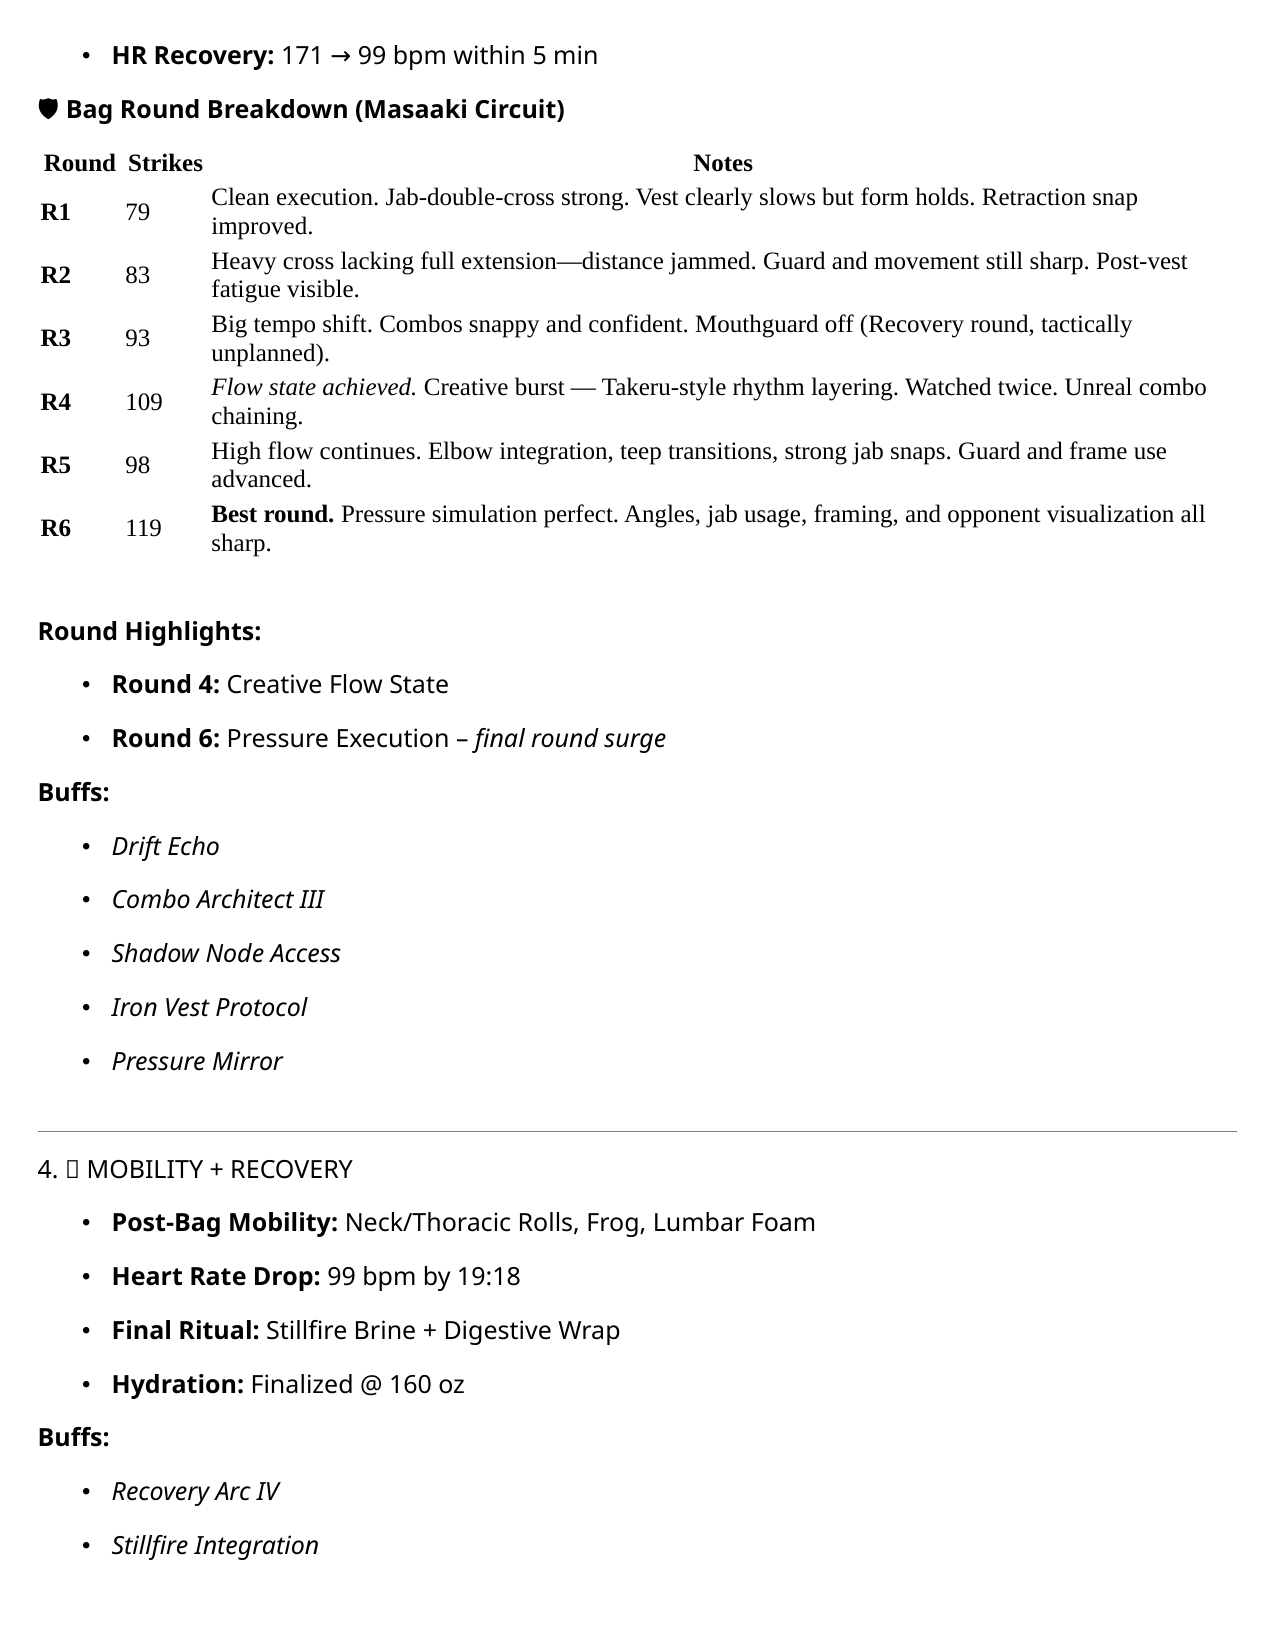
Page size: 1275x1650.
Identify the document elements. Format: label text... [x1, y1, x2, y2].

list Recovery Arc IV [82, 1474, 1237, 1508]
table_cell R3 [38, 306, 122, 369]
table_header Round [38, 145, 122, 179]
list Combo Architect III [82, 882, 1237, 916]
subtitle 4. 🧘 MOBILITY + RECOVERY [37, 1151, 1237, 1185]
text Buffs: [37, 1420, 1237, 1454]
table_cell Big tempo shift. Combos snappy and confident. Mouthguard off (Recovery round, tactically unplanned). [208, 306, 1237, 369]
text Round Highlights: [37, 613, 1237, 647]
table_cell High flow continues. Elbow integration, teep transitions, strong jab snaps. Guard and frame use advanced. [208, 433, 1237, 496]
list Round 6: Pressure Execution – final round surge [82, 721, 1237, 755]
table_cell Flow state achieved. Creative burst — Takeru-style rhythm layering. Watched twice. Unreal combo chaining. [208, 370, 1237, 433]
table_cell R5 [38, 433, 122, 496]
table_cell 83 [122, 243, 208, 306]
table_header Notes [208, 145, 1237, 179]
list Shadow Node Access [82, 936, 1237, 970]
table_cell Best round. Pressure simulation perfect. Angles, jab usage, framing, and opponent visualization all sharp. [208, 496, 1237, 559]
table_cell R2 [38, 243, 122, 306]
table_cell R6 [38, 496, 122, 559]
list Post-Bag Mobility: Neck/Thoracic Rolls, Frog, Lumbar Foam [82, 1205, 1237, 1239]
list Iron Vest Protocol [82, 989, 1237, 1024]
table_cell 79 [122, 180, 208, 243]
list HR Recovery: 171 → 99 bpm within 5 min [82, 37, 1237, 72]
text 🛡️ Bag Round Breakdown (Masaaki Circuit) [37, 91, 1237, 125]
table_cell 93 [122, 306, 208, 369]
table_cell 98 [122, 433, 208, 496]
table_cell Clean execution. Jab-double-cross strong. Vest clearly slows but form holds. Retraction snap improved. [208, 180, 1237, 243]
list Final Ritual: Stillfire Brine + Digestive Wrap [82, 1312, 1237, 1347]
list Drift Echo [82, 828, 1237, 862]
list Round 4: Creative Flow State [82, 667, 1237, 701]
text Buffs: [37, 774, 1237, 809]
list Stillfire Integration [82, 1527, 1237, 1562]
table_cell 119 [122, 496, 208, 559]
list Heart Rate Drop: 99 bpm by 19:18 [82, 1259, 1237, 1293]
table_cell R4 [38, 370, 122, 433]
table_cell R1 [38, 180, 122, 243]
list Pressure Mirror [82, 1043, 1237, 1077]
table_cell Heavy cross lacking full extension—distance jammed. Guard and movement still sharp. Post-vest fatigue visible. [208, 243, 1237, 306]
table_cell 109 [122, 370, 208, 433]
list Hydration: Finalized @ 160 oz [82, 1366, 1237, 1400]
table_header Strikes [122, 145, 208, 179]
